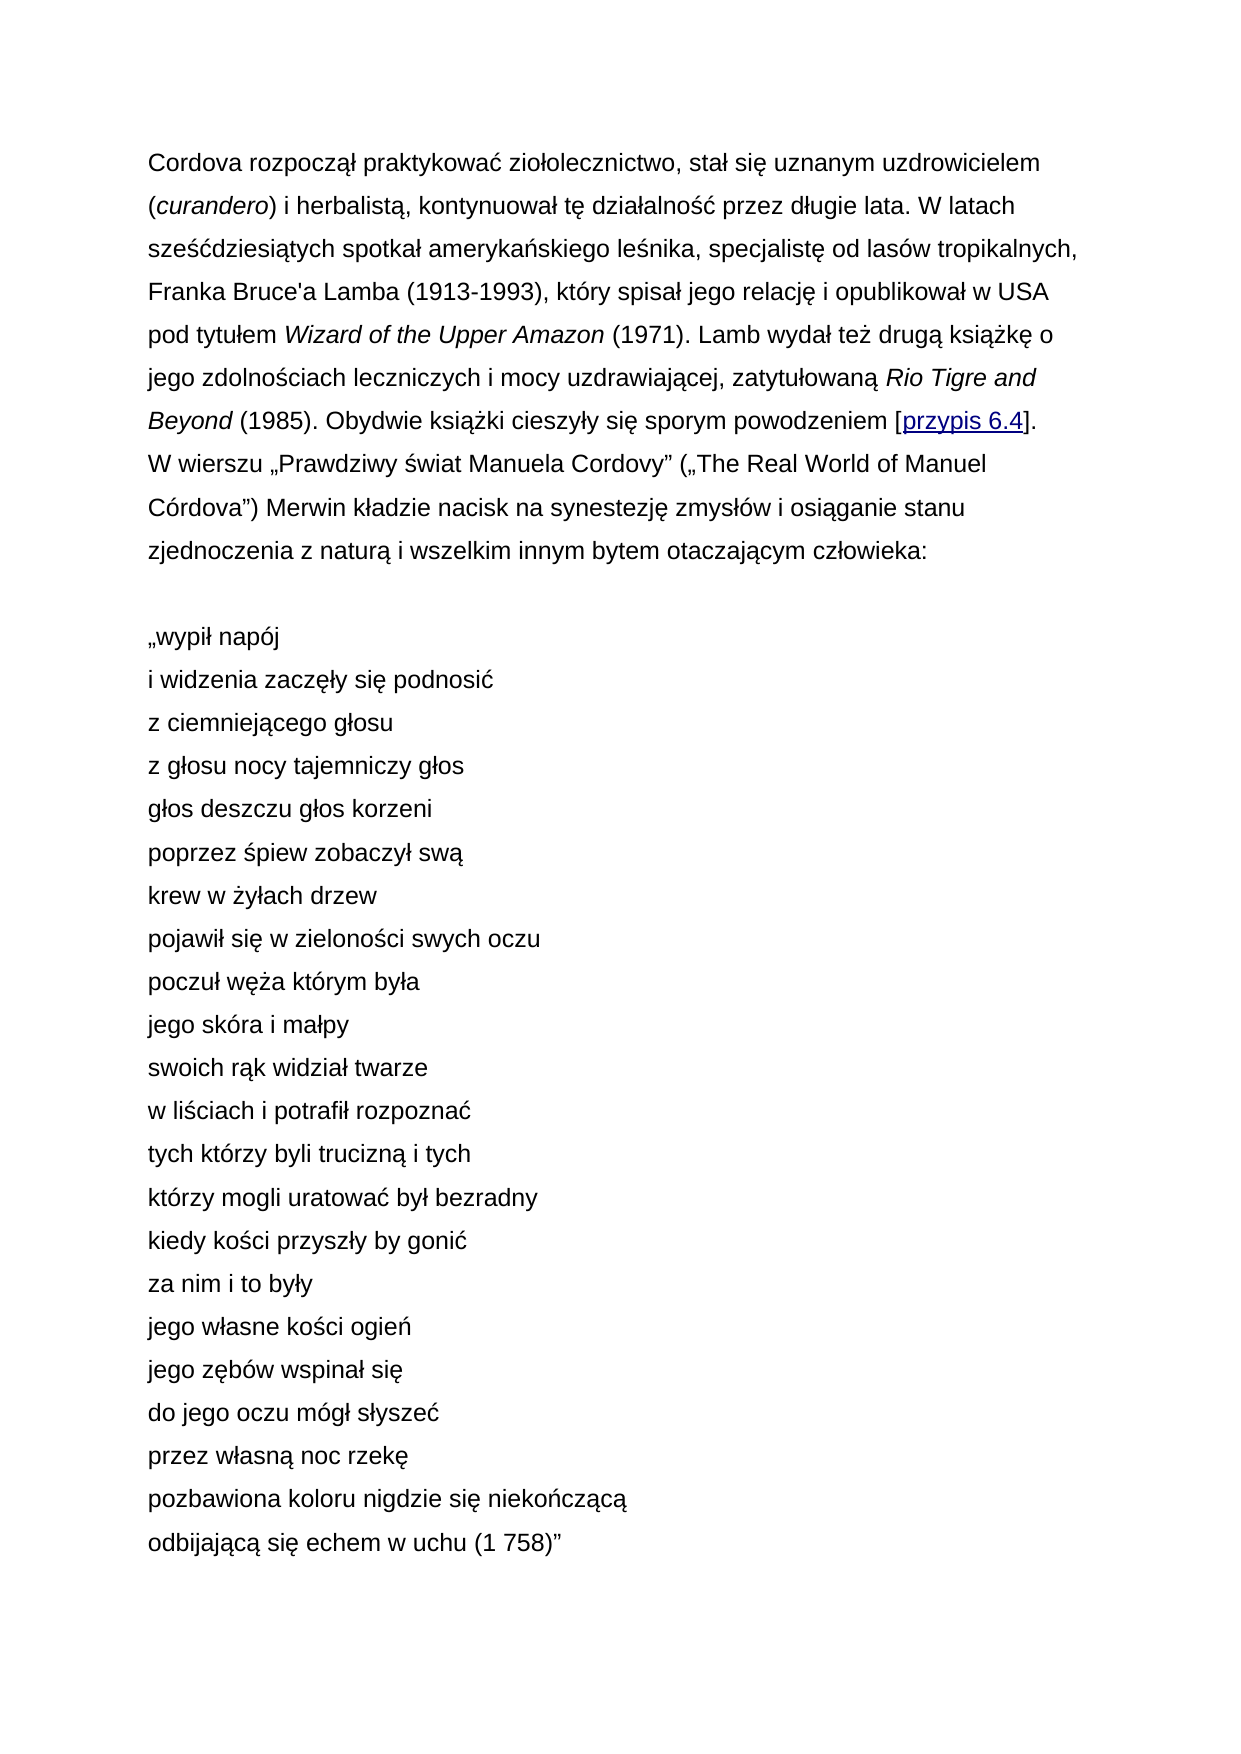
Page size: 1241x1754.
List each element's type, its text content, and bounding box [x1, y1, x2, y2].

text do jego oczu mógł słyszeć [148, 1398, 1093, 1427]
text „wypił napój [148, 622, 1093, 651]
text i widzenia zaczęły się podnosić [148, 665, 1093, 694]
text w liściach i potrafił rozpoznać [148, 1096, 1093, 1125]
text odbijającą się echem w uchu (1 758)” [148, 1528, 1093, 1556]
text jego zębów wspinał się [148, 1355, 1093, 1384]
text jego skóra i małpy [148, 1010, 1093, 1039]
text za nim i to były [148, 1269, 1093, 1298]
text przez własną noc rzekę [148, 1441, 1093, 1470]
text tych którzy byli trucizną i tych [148, 1139, 1093, 1168]
text jego własne kości ogień [148, 1312, 1093, 1341]
text głos deszczu głos korzeni [148, 794, 1093, 823]
text z głosu nocy tajemniczy głos [148, 751, 1093, 780]
text którzy mogli uratować był bezradny [148, 1183, 1093, 1211]
text pozbawiona koloru nigdzie się niekończącą [148, 1484, 1093, 1513]
text poczuł węża którym była [148, 967, 1093, 996]
text swoich rąk widział twarze [148, 1053, 1093, 1082]
text z ciemniejącego głosu [148, 708, 1093, 737]
text krew w żyłach drzew [148, 881, 1093, 909]
text Cordova rozpoczął praktykować ziołolecznictwo, stał się uznanym uzdrowicielem (curandero) i herbalistą, kontynuował tę działalność przez długie lata. W latach sześćdziesiątych spotkał amerykańskiego leśnika, specjalistę od lasów tropikalnych, Franka Bruce'a Lamba (1913-1993), który spisał jego relację i opublikował w USA pod tytułem Wizard of the Upper Amazon (1971). Lamb wydał też drugą książkę o jego zdolnościach leczniczych i mocy uzdrawiającej, zatytułowaną Rio Tigre and Beyond (1985). Obydwie książki cieszyły się sporym powodzeniem [przypis 6.4]. [148, 148, 1093, 435]
text pojawił się w zieloności swych oczu [148, 924, 1093, 953]
text poprzez śpiew zobaczył swą [148, 838, 1093, 866]
text kiedy kości przyszły by gonić [148, 1226, 1093, 1254]
text W wierszu „Prawdziwy świat Manuela Cordovy” („The Real World of Manuel Córdova”) Merwin kładzie nacisk na synestezję zmysłów i osiąganie stanu zjednoczenia z naturą i wszelkim innym bytem otaczającym człowieka: [148, 449, 1093, 564]
